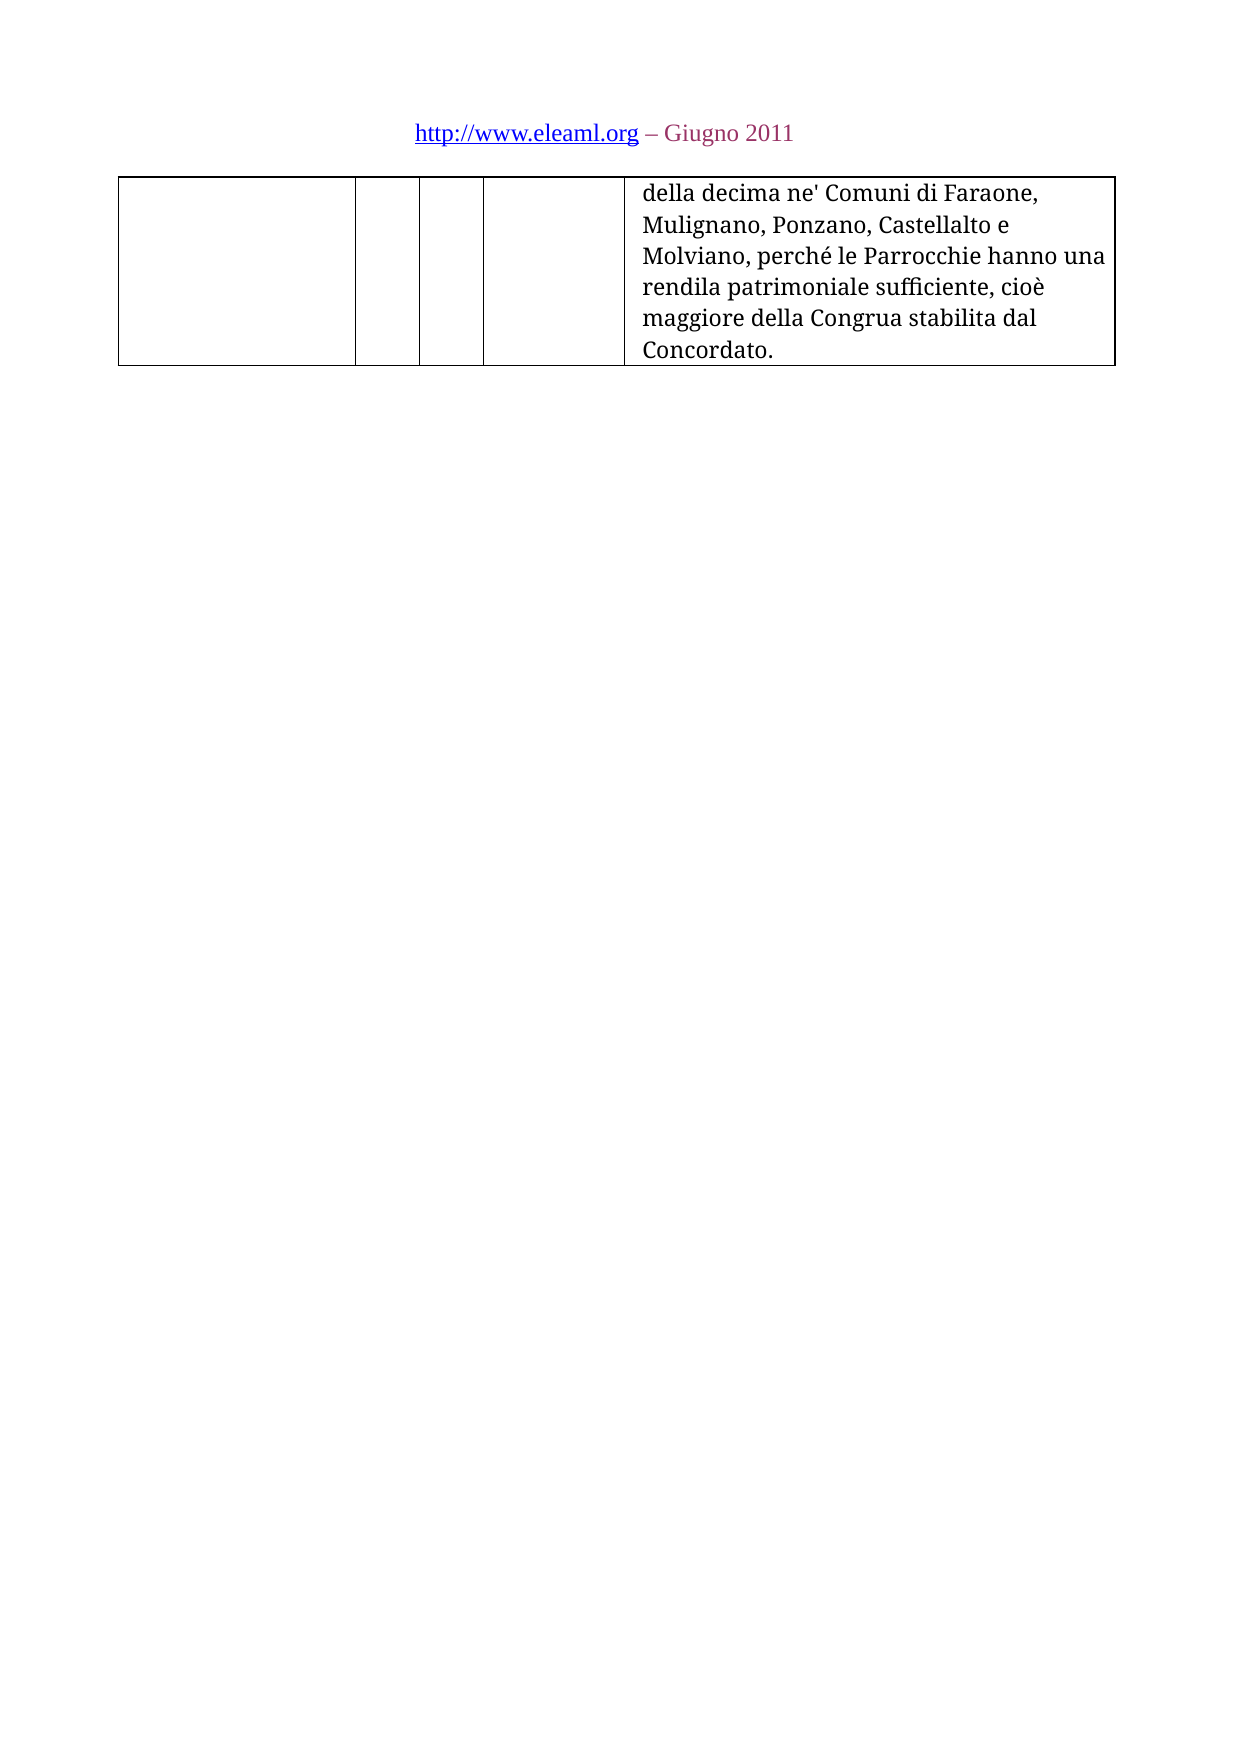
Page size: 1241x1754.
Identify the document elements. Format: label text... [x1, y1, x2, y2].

table_cell [484, 178, 624, 365]
table_cell [356, 178, 419, 365]
table_cell della decima ne' Comuni di Faraone, Mulignano, Ponzano, Castellalto e Molviano, perché le Parrocchie hanno una rendila patrimoniale sufficiente, cioè maggiore della Congrua stabilita dal Concordato. [625, 178, 1114, 365]
table_cell [119, 178, 355, 365]
table_cell [420, 178, 483, 365]
